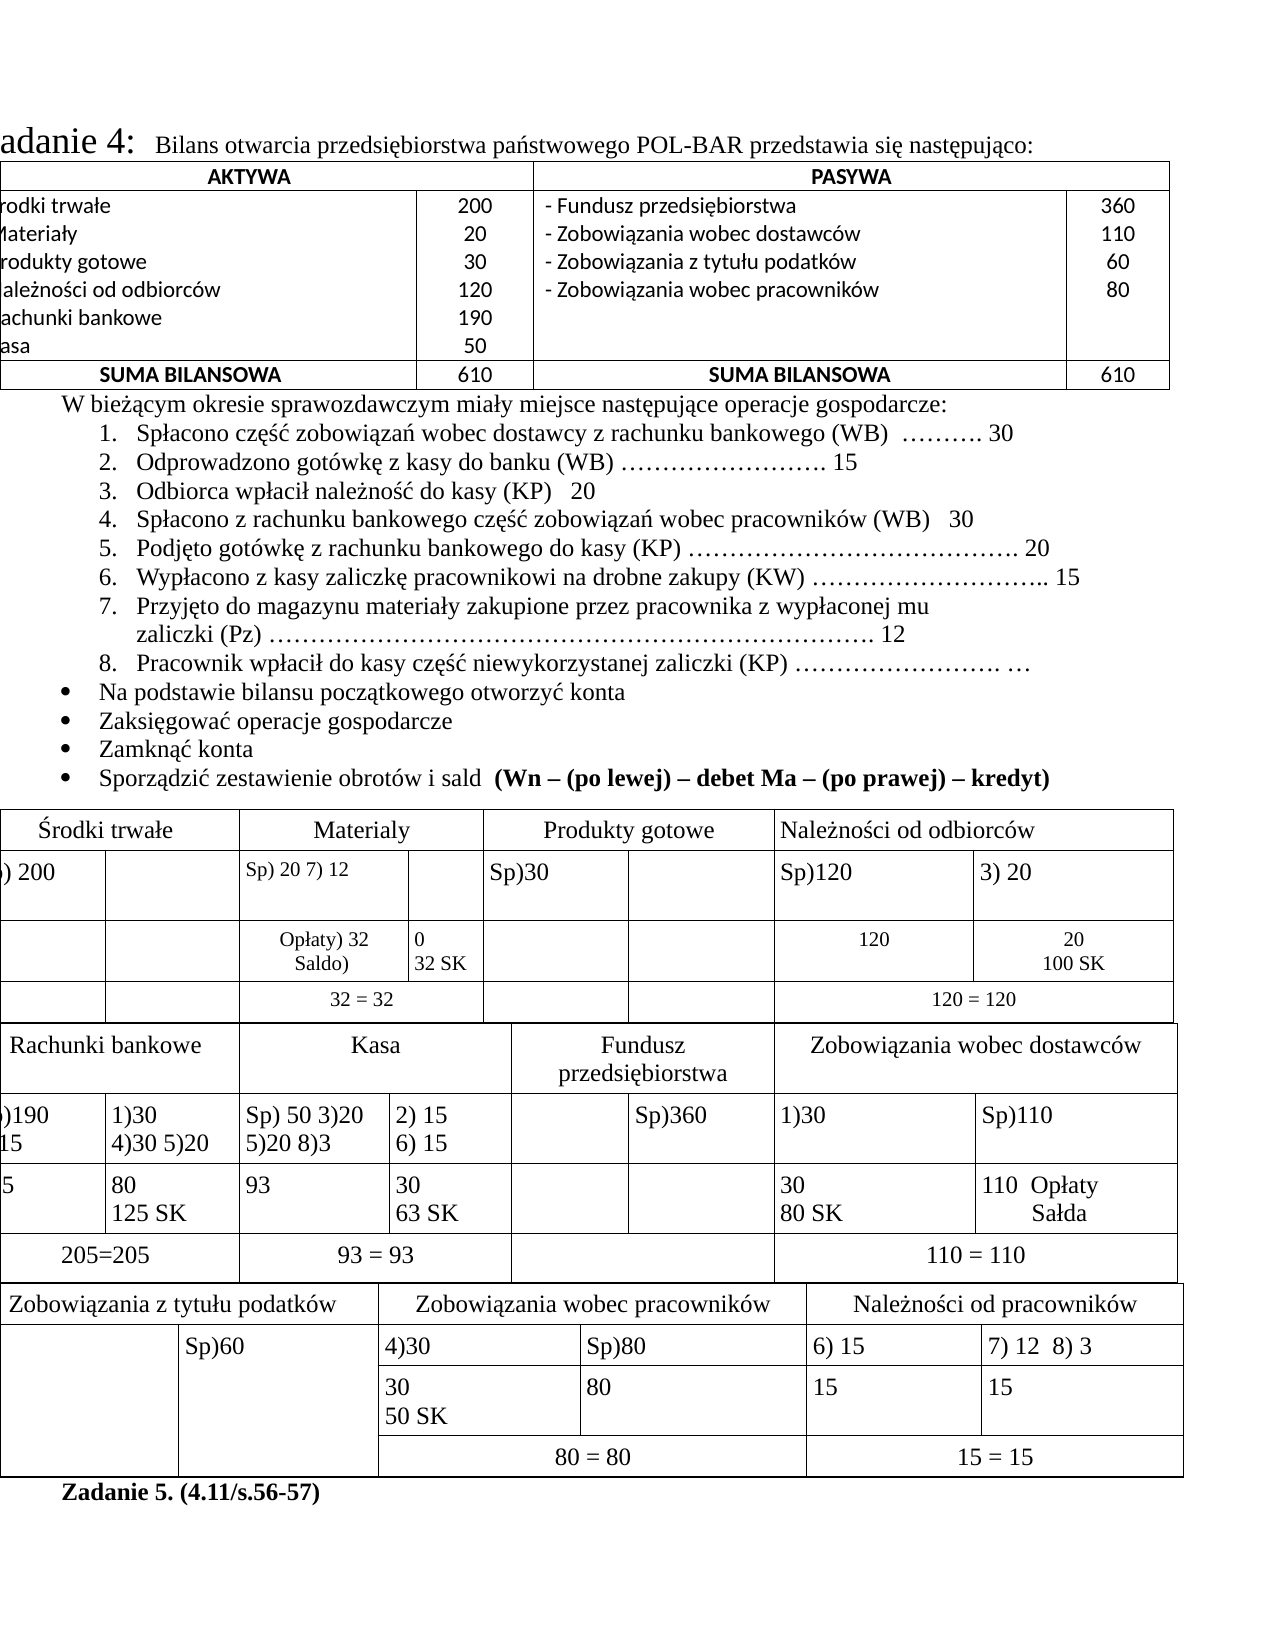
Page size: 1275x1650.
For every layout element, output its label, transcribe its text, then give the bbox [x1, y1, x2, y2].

table_header Zobowiązania wobec pracowników [379, 1284, 806, 1324]
table_cell 80 [581, 1366, 806, 1435]
table_cell 15 [807, 1366, 981, 1435]
table_header Należności od pracowników [807, 1284, 1183, 1324]
table_cell [106, 921, 239, 981]
table_cell 610 [417, 361, 533, 388]
text Zadanie 5. (4.11/s.56-57) [61, 1477, 1233, 1506]
list Przyjęto do magazynu materiały zakupione przez pracownika z wypłaconej mu zaliczki (Pz) ………………………………………………………………. 12 [98, 591, 1233, 648]
table_cell SUMA BILANSOWA [534, 361, 1066, 388]
table_cell Sp) 20 7) 12 [240, 851, 408, 920]
list Zaksięgować operacje gospodarcze [61, 706, 1233, 734]
table_header Środki trwałe [1, 810, 239, 850]
list Spłacono z rachunku bankowego część zobowiązań wobec pracowników (WB) 30 [98, 504, 1233, 533]
list Sporządzić zestawienie obrotów i sald (Wn – (po lewej) – debet Ma – (po prawej) – kredyt) [61, 763, 1233, 792]
list Spłacono część zobowiązań wobec dostawcy z rachunku bankowego (WB) ………. 30 [98, 418, 1233, 447]
list Na podstawie bilansu początkowego otworzyć konta [61, 677, 1233, 706]
table_cell [512, 1094, 628, 1163]
table_cell 0 32 SK [409, 921, 483, 981]
table_cell Sp)110 [976, 1094, 1177, 1163]
table_cell SUMA BILANSOWA [1, 361, 416, 388]
table_header Fundusz przedsiębiorstwa [512, 1024, 774, 1093]
table_header Materialy [240, 810, 483, 850]
table_cell 3) 20 [974, 851, 1173, 920]
list Podjęto gotówkę z rachunku bankowego do kasy (KP) …………………………………. 20 [98, 533, 1233, 562]
table_cell 80 = 80 [379, 1436, 806, 1476]
table_cell [1, 1325, 178, 1476]
table_header Zobowiązania wobec dostawców [775, 1024, 1177, 1093]
table_cell 93 [240, 1164, 389, 1233]
table_cell 30 80 SK [775, 1164, 975, 1233]
table_cell 93 = 93 [240, 1234, 511, 1282]
table_cell 20 100 SK [974, 921, 1173, 981]
table_cell 4)30 [379, 1325, 580, 1365]
table_cell [484, 921, 628, 981]
table_cell 6) 15 [807, 1325, 981, 1365]
table_cell 30 50 SK [379, 1366, 580, 1435]
table_cell 1)30 [775, 1094, 975, 1163]
table_cell [629, 851, 774, 920]
table_cell [409, 851, 483, 920]
table_cell 205 [1, 1164, 105, 1233]
table_header Należności od odbiorców [775, 810, 1173, 850]
table_cell 110 = 110 [775, 1234, 1177, 1282]
text W bieżącym okresie sprawozdawczym miały miejsce następujące operacje gospodarcze: [61, 389, 1233, 418]
table_cell 120 = 120 [775, 982, 1173, 1022]
table_cell [484, 982, 628, 1022]
table_header Kasa [240, 1024, 511, 1093]
table_header Produkty gotowe [484, 810, 774, 850]
table_cell Sp)190 2)15 [1, 1094, 105, 1163]
table_cell 80 125 SK [106, 1164, 239, 1233]
table_cell [512, 1234, 774, 1282]
table_cell 7) 12 8) 3 [982, 1325, 1183, 1365]
list Odbiorca wpłacił należność do kasy (KP) 20 [98, 476, 1233, 504]
text Zadanie 4: Bilans otwarcia przedsiębiorstwa państwowego POL-BAR przedstawia się następująco: [0, 118, 1233, 161]
table_header AKTYWA [1, 162, 533, 190]
table_cell - Środki trwałe - Materiały - produkty gotowe - Należności od odbiorców - Rachunki bankowe - Kasa [1, 191, 416, 359]
list Pracownik wpłacił do kasy część niewykorzystanej zaliczki (KP) ……………………. … [98, 648, 1233, 677]
list Wypłacono z kasy zaliczkę pracownikowi na drobne zakupy (KW) ……………………….. 15 [98, 562, 1233, 591]
table_header PASYWA [534, 162, 1169, 190]
table_header Zobowiązania z tytułu podatków [1, 1284, 378, 1324]
table_cell [1, 921, 105, 981]
table_cell Sp) 200 [1, 851, 105, 920]
table_cell 610 [1067, 361, 1169, 388]
table_cell 200 20 30 120 190 50 [417, 191, 533, 359]
list Odprowadzono gotówkę z kasy do banku (WB) ……………………. 15 [98, 447, 1233, 476]
table_cell 110 Opłaty Sałda [976, 1164, 1177, 1233]
table_cell - Fundusz przedsiębiorstwa - Zobowiązania wobec dostawców - Zobowiązania z tytułu podatków - Zobowiązania wobec pracowników [534, 191, 1066, 359]
table_cell 1)30 4)30 5)20 [106, 1094, 239, 1163]
table_cell [106, 982, 239, 1022]
table_header Rachunki bankowe [1, 1024, 239, 1093]
table_cell 360 110 60 80 [1067, 191, 1169, 359]
table_cell 120 [775, 921, 973, 981]
table_cell Opłaty) 32 Saldo) [240, 921, 408, 981]
table_cell Sp)360 [629, 1094, 774, 1163]
table_cell Sp)120 [775, 851, 973, 920]
table_cell [512, 1164, 628, 1233]
table_cell 205=205 [1, 1234, 239, 1282]
table_cell [629, 982, 774, 1022]
table_cell 15 [982, 1366, 1183, 1435]
table_cell 32 = 32 [240, 982, 483, 1022]
table_cell 30 63 SK [390, 1164, 511, 1233]
table_cell [106, 851, 239, 920]
table_cell 15 = 15 [807, 1436, 1183, 1476]
table_cell Sp)80 [581, 1325, 806, 1365]
table_cell [629, 921, 774, 981]
table_cell [1, 982, 105, 1022]
table_cell Sp) 50 3)20 5)20 8)3 [240, 1094, 389, 1163]
table_cell Sp)60 [179, 1325, 378, 1476]
table_cell Sp)30 [484, 851, 628, 920]
list Zamknąć konta [61, 734, 1233, 763]
table_cell [629, 1164, 774, 1233]
table_cell 2) 15 6) 15 [390, 1094, 511, 1163]
